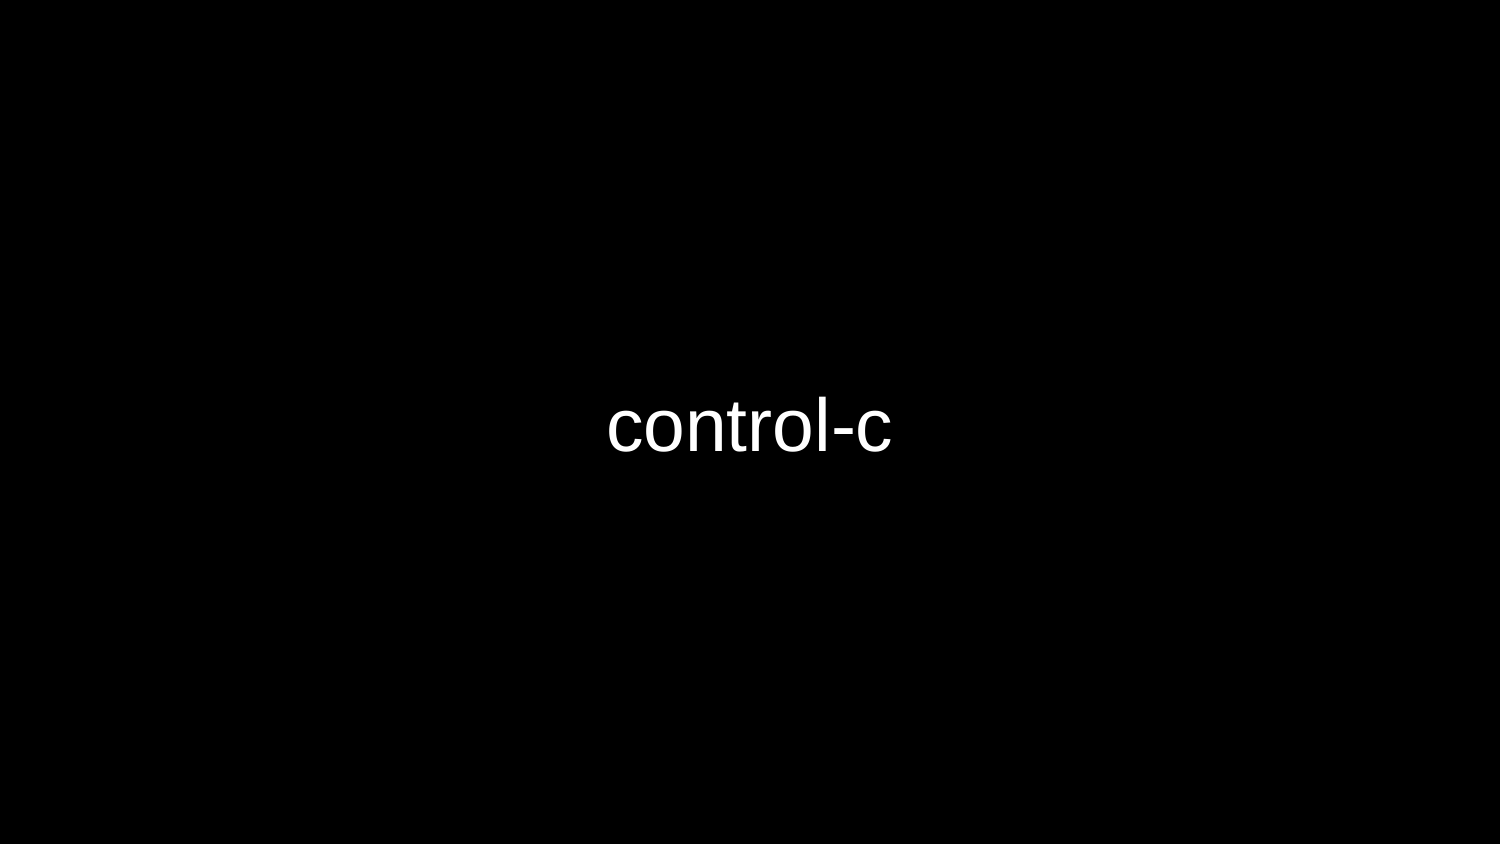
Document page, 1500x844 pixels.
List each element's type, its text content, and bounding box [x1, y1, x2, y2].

title control-c [51, 352, 1449, 491]
